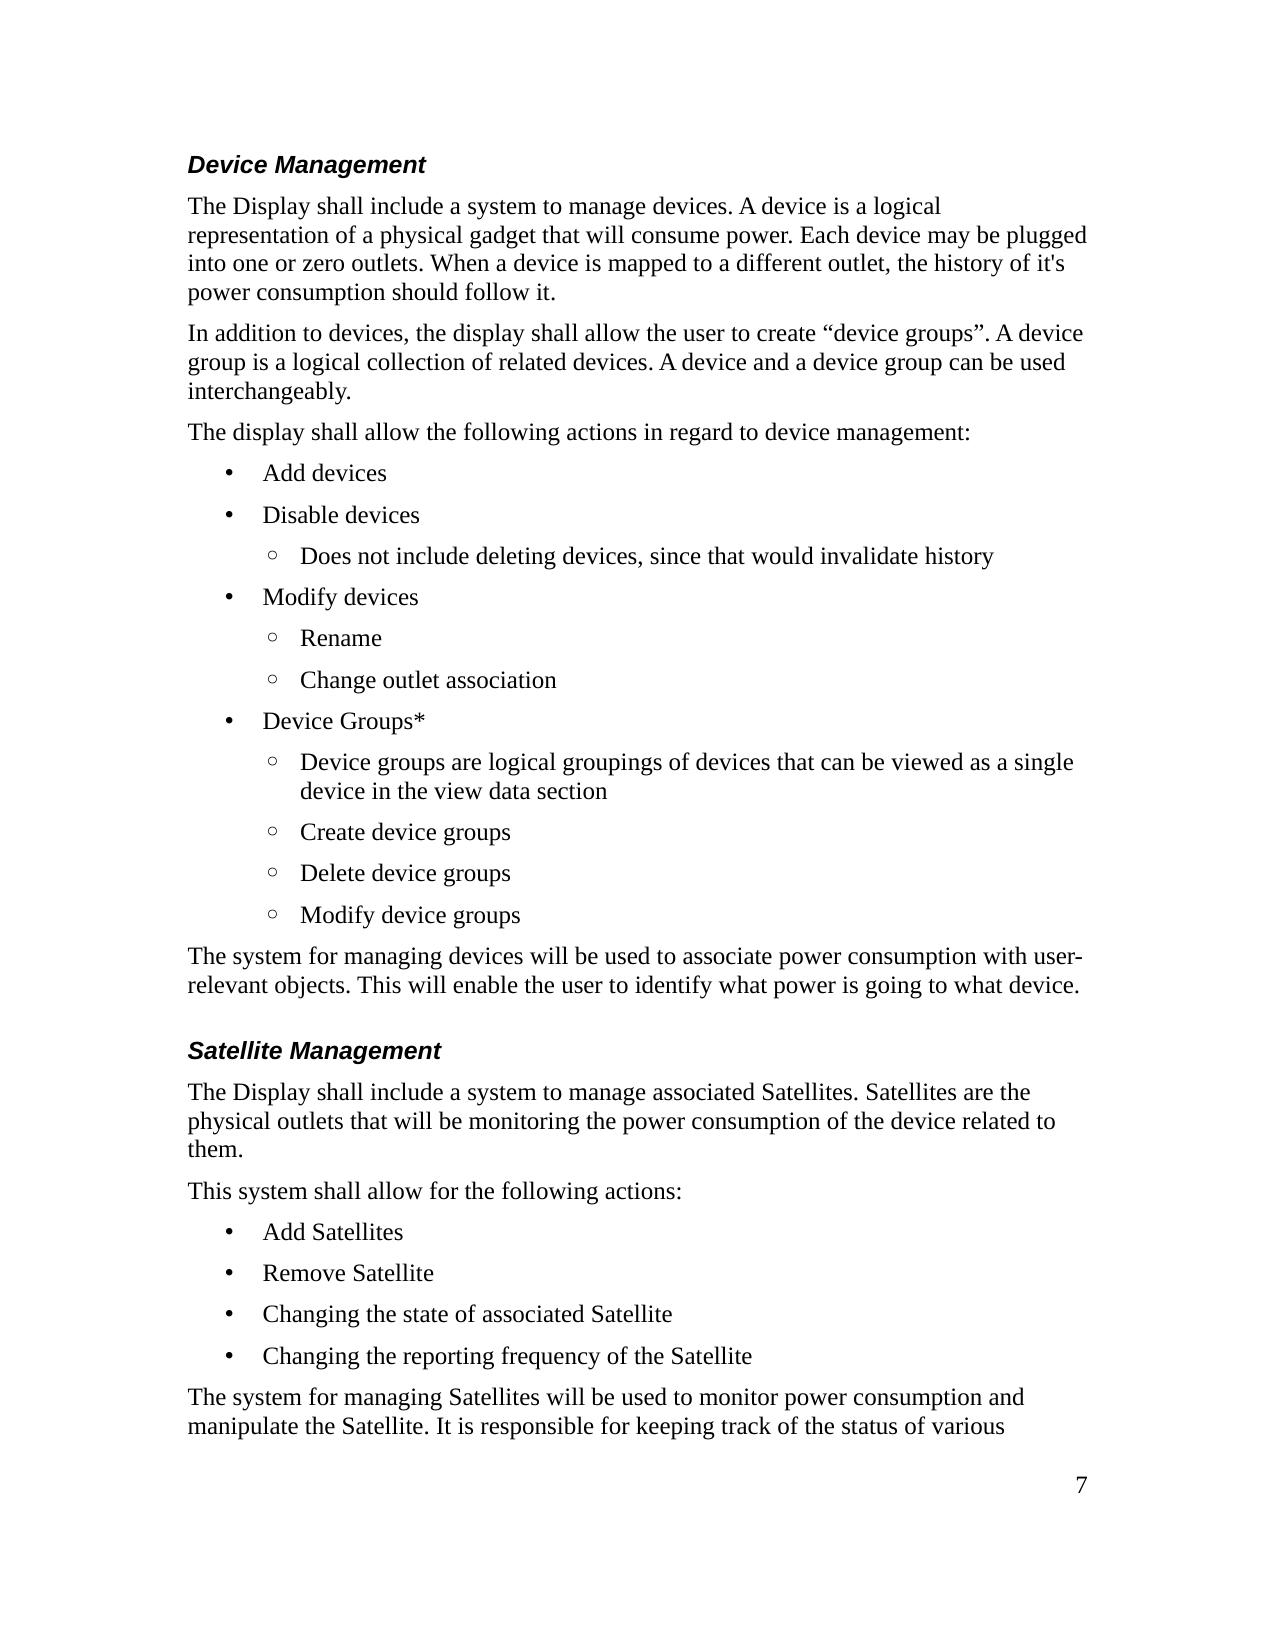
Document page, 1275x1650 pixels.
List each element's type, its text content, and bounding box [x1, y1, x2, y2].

subtitle Satellite Management [187, 1036, 1087, 1064]
list Disable devices [225, 500, 1087, 528]
list Changing the state of associated Satellite [225, 1299, 1087, 1328]
text This system shall allow for the following actions: [187, 1176, 1087, 1204]
list Change outlet association [262, 665, 1087, 693]
list Remove Satellite [225, 1258, 1087, 1287]
text The Display shall include a system to manage devices. A device is a logical representation of a physical gadget that will consume power. Each device may be plugged into one or zero outlets. When a device is mapped to a different outlet, the history of it's power consumption should follow it. [187, 191, 1087, 306]
list Delete device groups [262, 858, 1087, 887]
list Add Satellites [225, 1217, 1087, 1246]
list Modify device groups [262, 900, 1087, 928]
subtitle Device Management [187, 150, 1087, 178]
list Rename [262, 623, 1087, 652]
list Add devices [225, 458, 1087, 487]
text In addition to devices, the display shall allow the user to create “device groups”. A device group is a logical collection of related devices. A device and a device group can be used interchangeably. [187, 318, 1087, 405]
list Create device groups [262, 817, 1087, 846]
text The system for managing devices will be used to associate power consumption with user-relevant objects. This will enable the user to identify what power is going to what device. [187, 941, 1087, 998]
list Changing the reporting frequency of the Satellite [225, 1341, 1087, 1369]
text The display shall allow the following actions in regard to device management: [187, 417, 1087, 446]
list Device Groups* [225, 706, 1087, 735]
list Modify devices [225, 582, 1087, 611]
list Device groups are logical groupings of devices that can be viewed as a single device in the view data section [262, 747, 1087, 805]
text The Display shall include a system to manage associated Satellites. Satellites are the physical outlets that will be monitoring the power consumption of the device related to them. [187, 1077, 1087, 1163]
list Does not include deleting devices, since that would invalidate history [262, 541, 1087, 570]
text The system for managing Satellites will be used to monitor power consumption and manipulate the Satellite. It is responsible for keeping track of the status of various [187, 1382, 1087, 1439]
